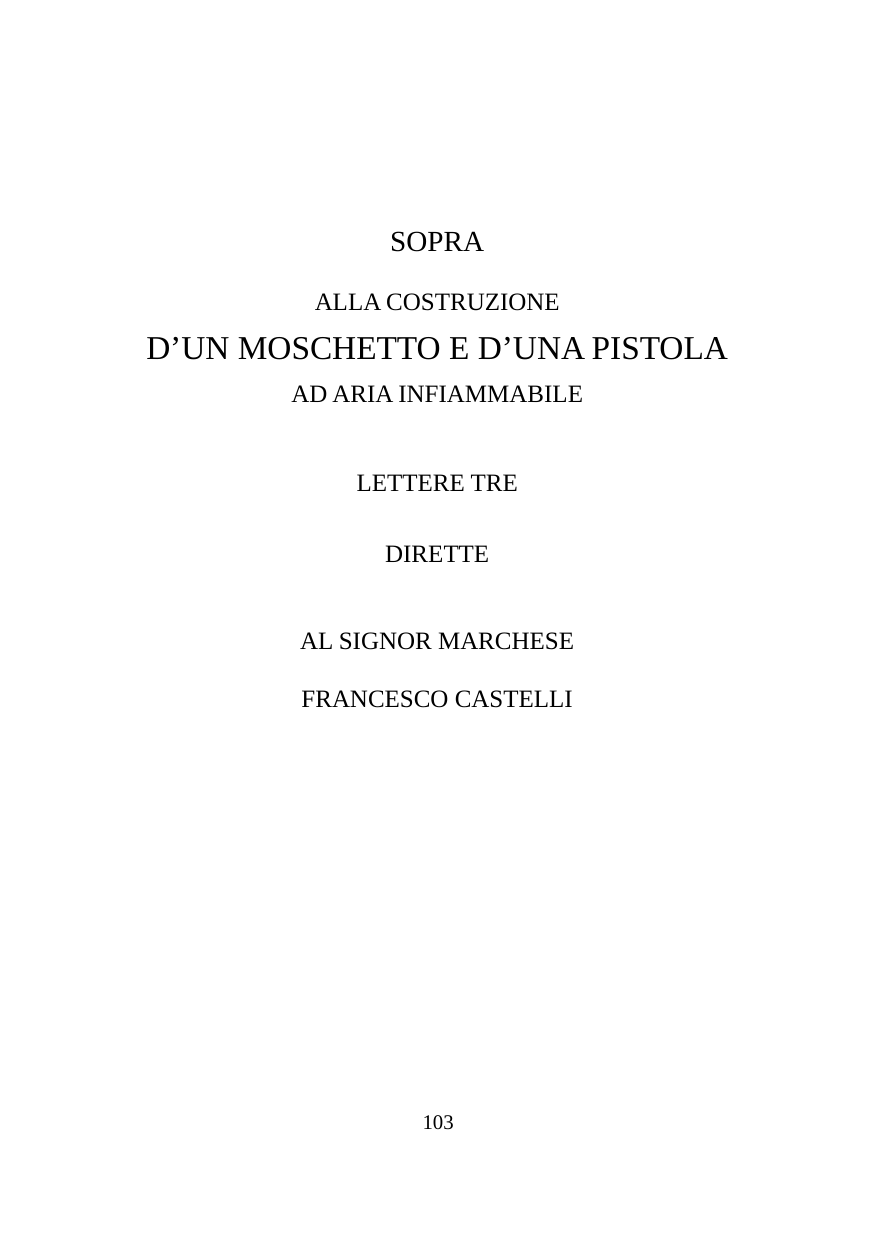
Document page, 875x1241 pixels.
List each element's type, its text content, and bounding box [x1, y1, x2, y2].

text LETTERE TRE [106, 468, 768, 497]
text FRANCESCO CASTELLI [106, 684, 768, 713]
text ALLA COSTRUZIONE [106, 287, 768, 316]
subtitle SOPRA [106, 224, 768, 258]
text DIRETTE [106, 539, 768, 567]
text AL SIGNOR MARCHESE [106, 626, 768, 655]
text D’UN MOSCHETTO E D’UNA PISTOLA [106, 329, 768, 367]
text AD ARIA INFIAMMABILE [106, 379, 768, 408]
